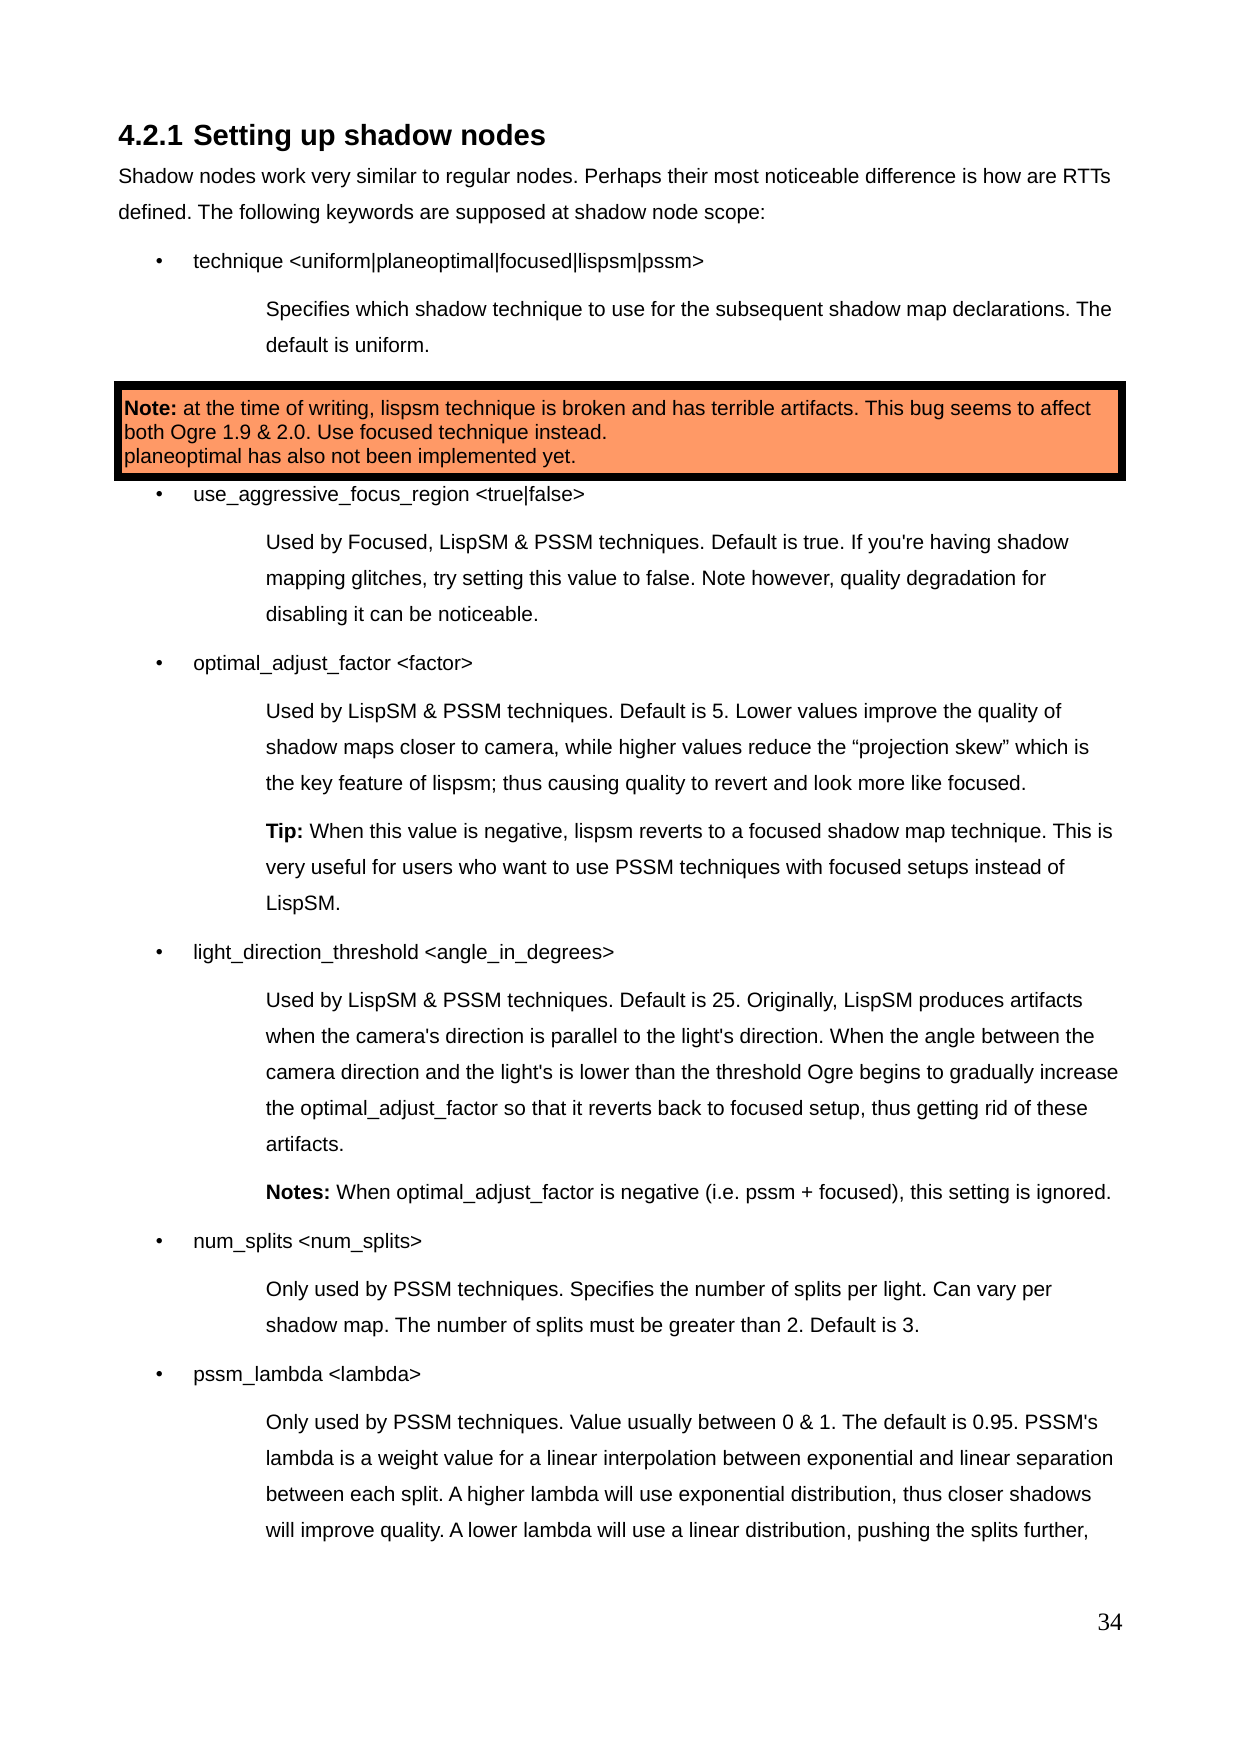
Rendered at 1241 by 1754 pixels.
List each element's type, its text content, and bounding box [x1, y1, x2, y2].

list pssm_lambda <lambda> [156, 1362, 1122, 1386]
subtitle Setting up shadow nodes [118, 118, 1122, 152]
list optimal_adjust_factor <factor> [156, 650, 1122, 674]
text Used by LispSM & PSSM techniques. Default is 5. Lower values improve the quality of shadow maps closer to camera, while higher values reduce the “projection skew” which is the key feature of lispsm; thus causing quality to revert and look more like focused. [266, 699, 1122, 795]
text Tip: When this value is negative, lispsm reverts to a focused shadow map technique. This is very useful for users who want to use PSSM techniques with focused setups instead of LispSM. [266, 819, 1122, 915]
list use_aggressive_focus_region <true|false> [156, 481, 1122, 506]
table_header Note: at the time of writing, lispsm technique is broken and has terrible artifacts. This bug seems to affect both Ogre 1.9 & 2.0. Use focused technique instead. planeoptimal has also not been implemented yet. [122, 390, 1118, 473]
text Used by LispSM & PSSM techniques. Default is 25. Originally, LispSM produces artifacts when the camera's direction is parallel to the light's direction. When the angle between the camera direction and the light's is lower than the threshold Ogre begins to gradually increase the optimal_adjust_factor so that it reverts back to focused setup, thus getting rid of these artifacts. [266, 988, 1122, 1156]
text Used by Focused, LispSM & PSSM techniques. Default is true. If you're having shadow mapping glitches, try setting this value to false. Note however, quality degradation for disabling it can be noticeable. [266, 530, 1122, 626]
text Specifies which shadow technique to use for the subsequent shadow map declarations. The default is uniform. [266, 297, 1122, 357]
list num_splits <num_splits> [156, 1229, 1122, 1253]
text Only used by PSSM techniques. Value usually between 0 & 1. The default is 0.95. PSSM's lambda is a weight value for a linear interpolation between exponential and linear separation between each split. A higher lambda will use exponential distribution, thus closer shadows will improve quality. A lower lambda will use a linear distribution, pushing the splits further, [266, 1410, 1122, 1542]
text Only used by PSSM techniques. Specifies the number of splits per light. Can vary per shadow map. The number of splits must be greater than 2. Default is 3. [266, 1277, 1122, 1337]
text Shadow nodes work very similar to regular nodes. Perhaps their most noticeable difference is how are RTTs defined. The following keywords are supposed at shadow node scope: [118, 164, 1122, 224]
text Notes: When optimal_adjust_factor is negative (i.e. pssm + focused), this setting is ignored. [266, 1180, 1122, 1204]
list light_direction_threshold <angle_in_degrees> [156, 939, 1122, 963]
list technique <uniform|planeoptimal|focused|lispsm|pssm> [156, 248, 1122, 273]
